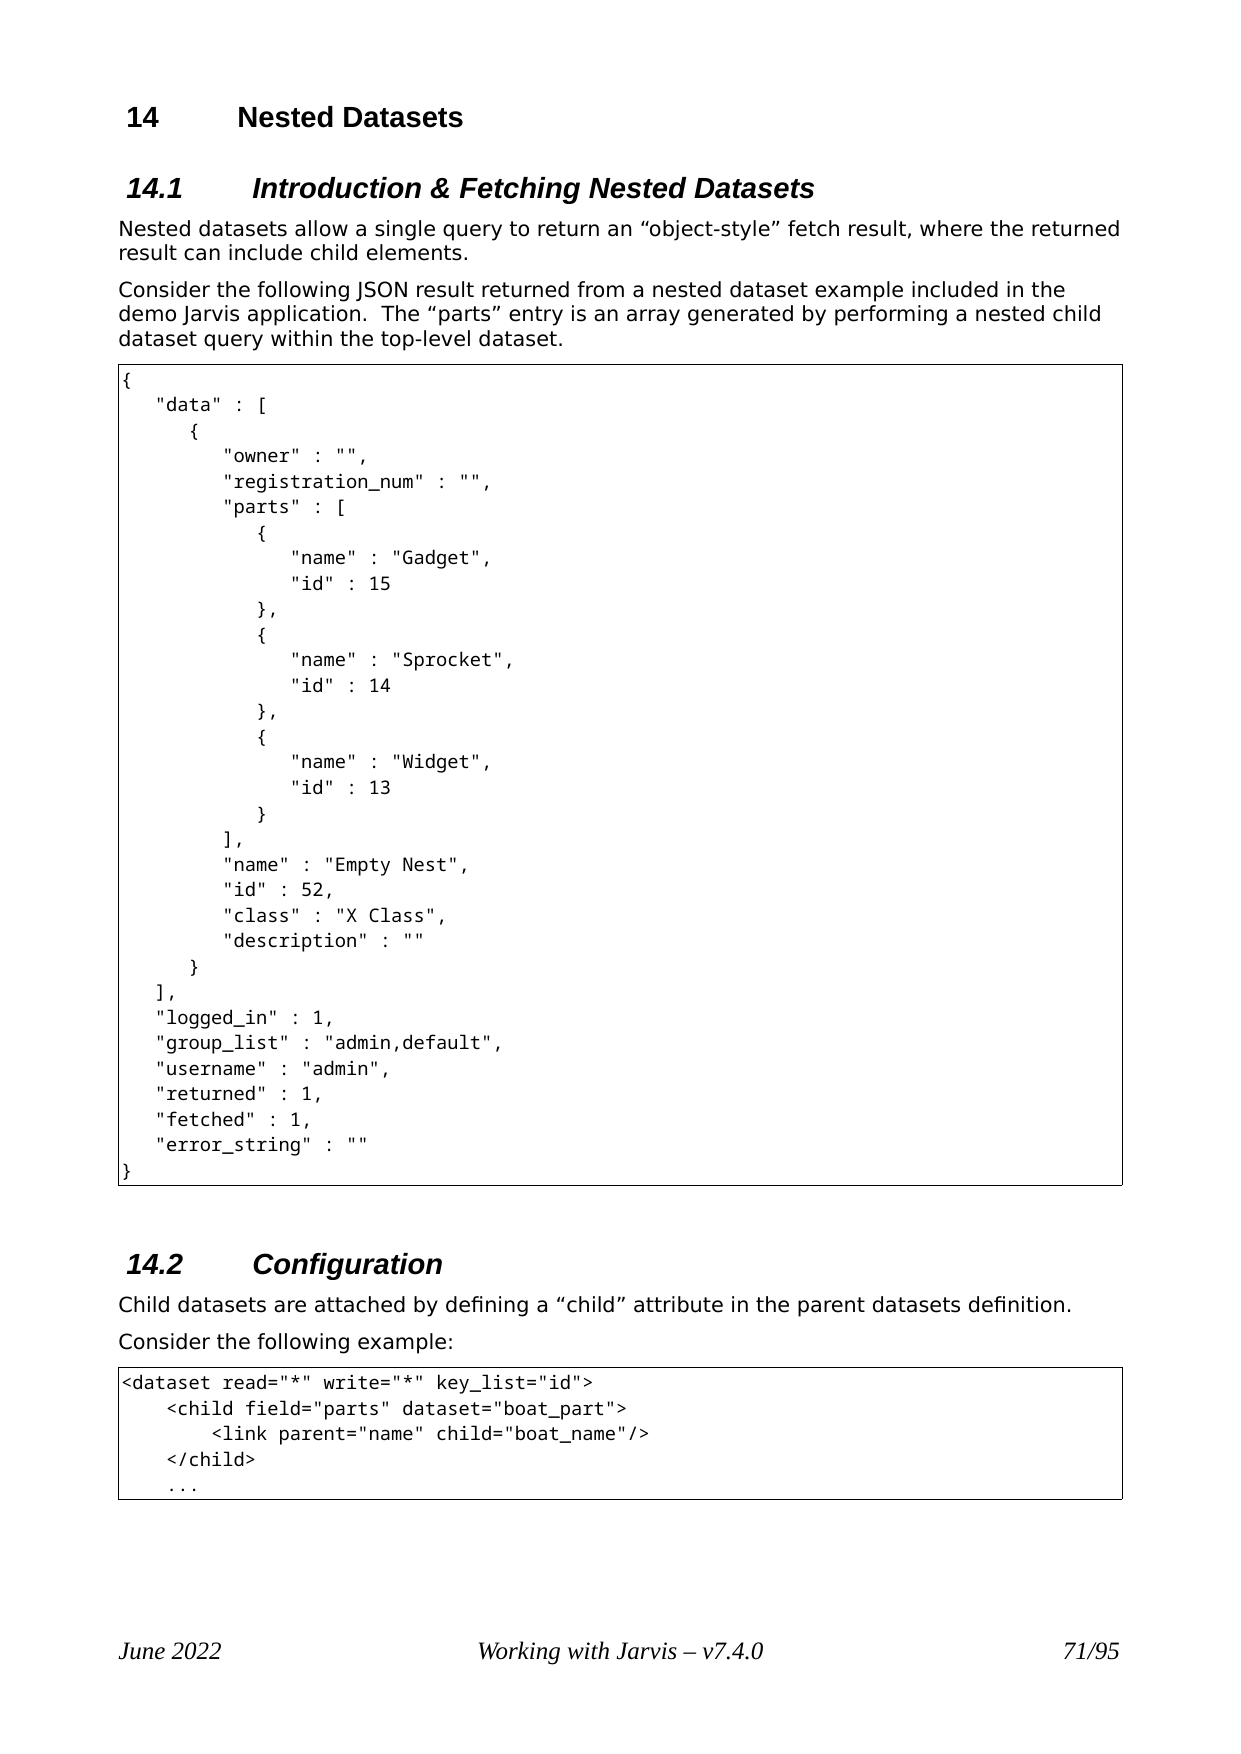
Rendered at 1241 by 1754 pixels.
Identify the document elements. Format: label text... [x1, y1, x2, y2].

text "id" : 15 [119, 568, 1122, 593]
text "id" : 13 [119, 772, 1122, 797]
text Nested datasets allow a single query to return an “object-style” fetch result, where the returned result can include child elements. [118, 217, 1122, 266]
text ], [119, 823, 1122, 848]
subtitle Introduction & Fetching Nested Datasets [118, 171, 1122, 204]
text "returned" : 1, [119, 1078, 1122, 1103]
text "class" : "X Class", [119, 899, 1122, 925]
text { [119, 721, 1122, 746]
text }, [119, 695, 1122, 721]
text { [119, 619, 1122, 644]
text "fetched" : 1, [119, 1103, 1122, 1129]
text { [119, 414, 1122, 440]
text "id" : 52, [119, 874, 1122, 899]
text Consider the following example: [118, 1330, 1122, 1354]
text "username" : "admin", [119, 1052, 1122, 1078]
text } [119, 797, 1122, 823]
text "name" : "Widget", [119, 746, 1122, 772]
text <child field="parts" dataset="boat_part"> [119, 1392, 1122, 1418]
text ], [119, 976, 1122, 1001]
text "description" : "" [119, 925, 1122, 950]
text "group_list" : "admin,default", [119, 1027, 1122, 1052]
text }, [119, 593, 1122, 619]
text <dataset read="*" write="*" key_list="id"> [119, 1368, 1122, 1392]
text "id" : 14 [119, 670, 1122, 695]
text </child> [119, 1443, 1122, 1469]
text "name" : "Empty Nest", [119, 848, 1122, 874]
text "error_string" : "" [119, 1129, 1122, 1154]
text { [119, 365, 1122, 389]
text { [119, 517, 1122, 542]
text "owner" : "", [119, 440, 1122, 466]
subtitle Configuration [118, 1247, 1122, 1281]
text "name" : "Sprocket", [119, 644, 1122, 670]
text Child datasets are attached by defining a “child” attribute in the parent datasets definition. [118, 1293, 1122, 1317]
text Consider the following JSON result returned from a nested dataset example included in the demo Jarvis application. The “parts” entry is an array generated by performing a nested child dataset query within the top-level dataset. [118, 278, 1122, 351]
text <link parent="name" child="boat_name"/> [119, 1418, 1122, 1443]
text "registration_num" : "", [119, 466, 1122, 491]
text ... [119, 1469, 1122, 1499]
subtitle Nested Datasets [118, 100, 1122, 133]
text } [119, 950, 1122, 976]
text "name" : "Gadget", [119, 542, 1122, 568]
text } [119, 1154, 1122, 1185]
text "logged_in" : 1, [119, 1001, 1122, 1027]
text "parts" : [ [119, 491, 1122, 517]
text "data" : [ [119, 389, 1122, 414]
